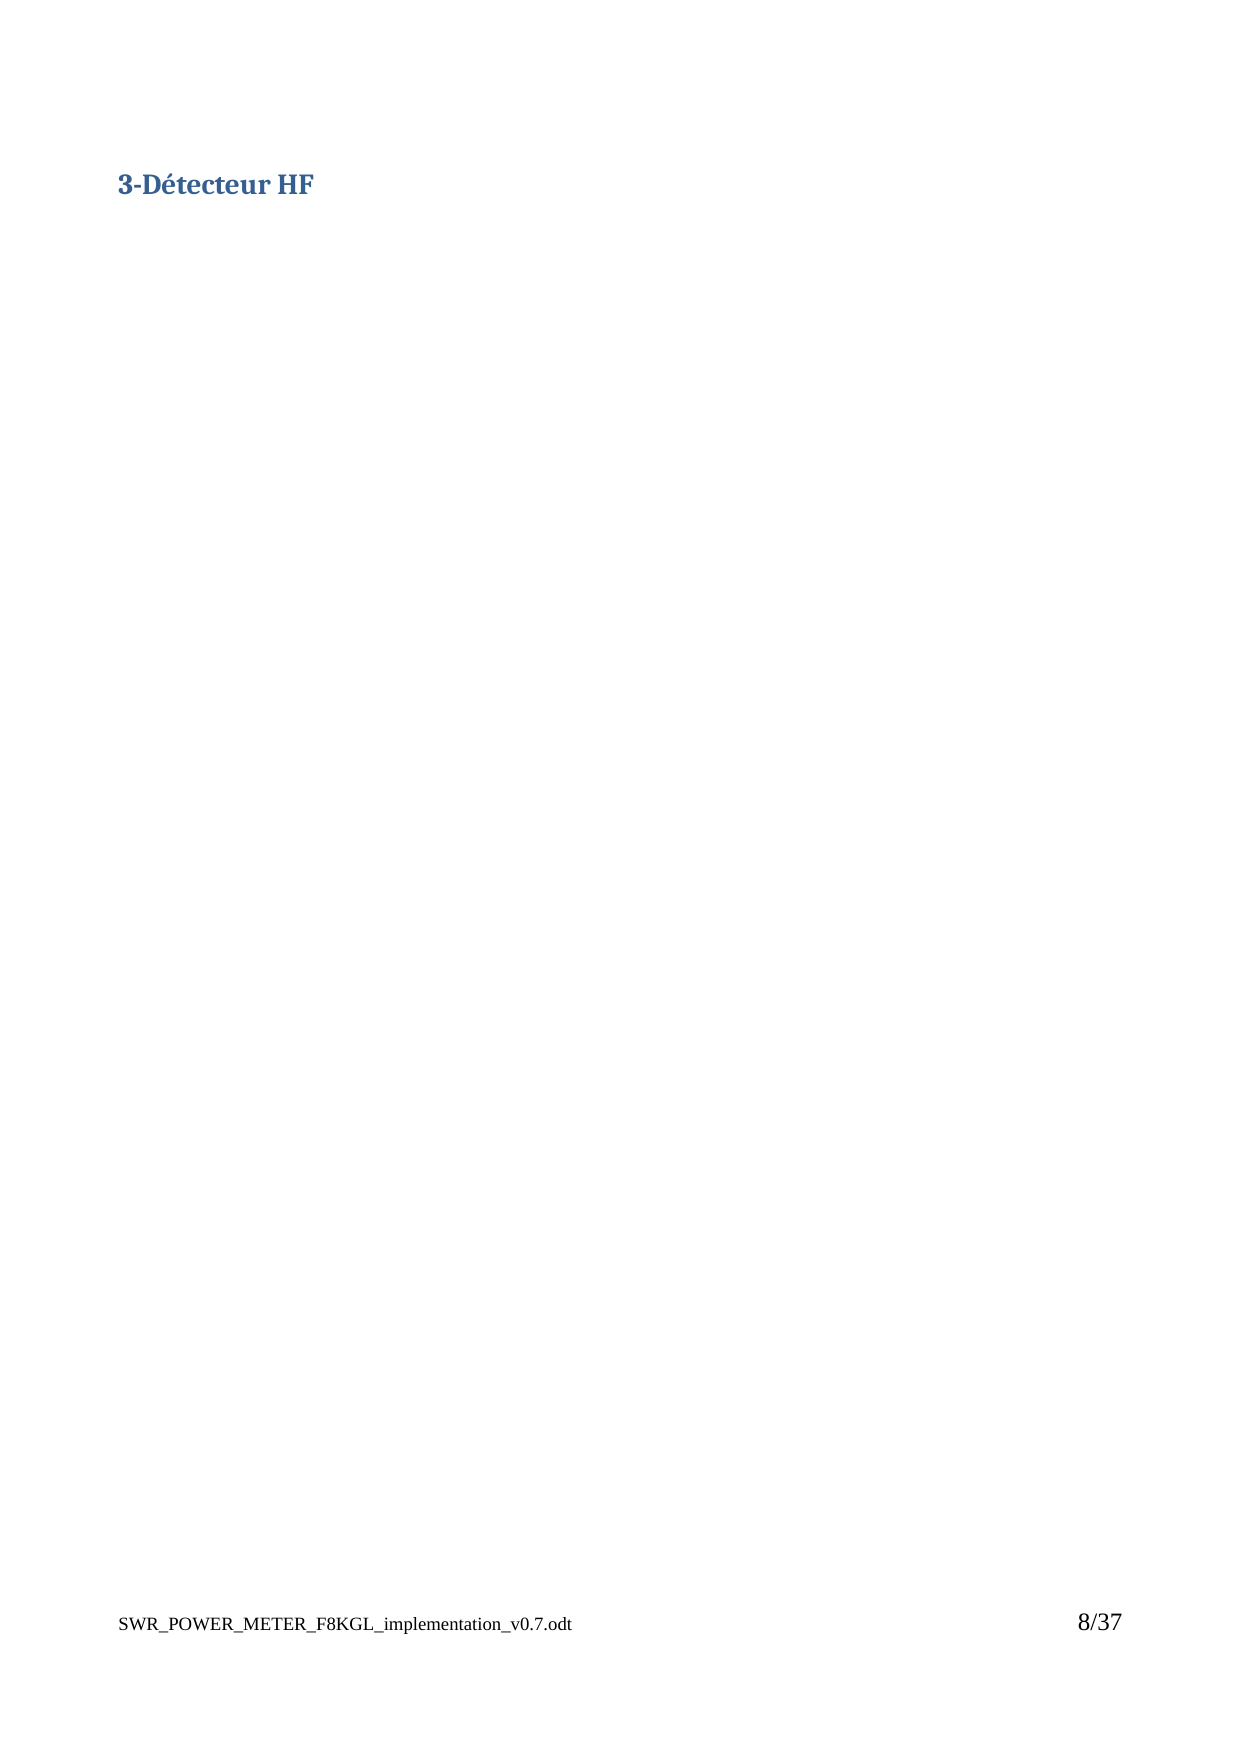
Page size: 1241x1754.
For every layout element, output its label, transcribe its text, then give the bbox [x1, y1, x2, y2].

subtitle 3-Détecteur HF [118, 168, 1122, 202]
